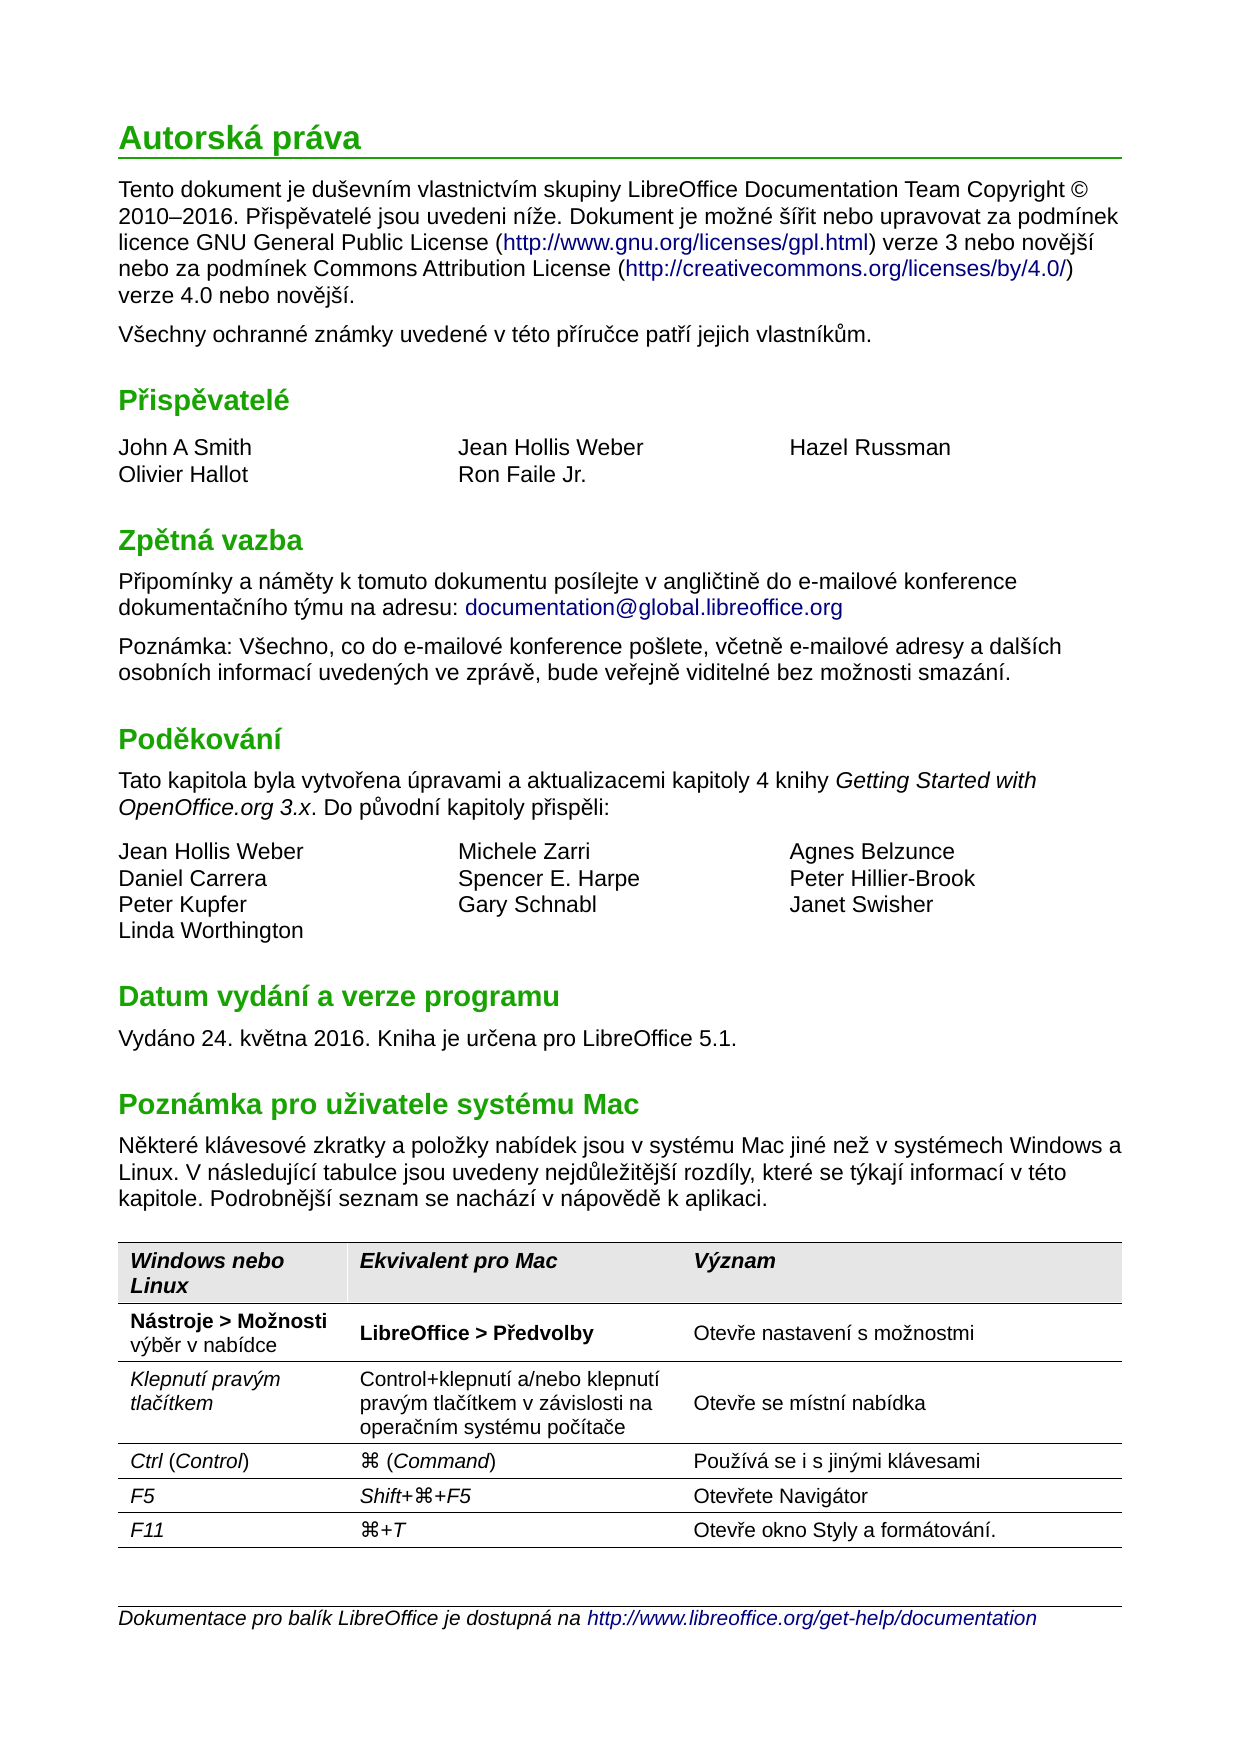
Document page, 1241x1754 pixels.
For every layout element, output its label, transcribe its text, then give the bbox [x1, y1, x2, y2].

text Připomínky a náměty k tomuto dokumentu posílejte v angličtině do e-mailové konference dokumentačního týmu na adresu: documentation@global.libreoffice.org [118, 568, 1122, 621]
subtitle Datum vydání a verze programu [118, 979, 1122, 1013]
table_cell Linda Worthington [118, 918, 458, 944]
table_cell Control+klepnutí a/nebo klepnutí pravým tlačítkem v závislosti na operačním systému počítače [348, 1362, 681, 1443]
table_cell [789, 918, 1122, 944]
table_header Jean Hollis Weber [458, 434, 789, 461]
text Poznámka: Všechno, co do e-mailové konference pošlete, včetně e-mailové adresy a dalších osobních informací uvedených ve zprávě, bude veřejně viditelné bez možnosti smazání. [118, 633, 1122, 686]
subtitle Poznámka pro uživatele systému Mac [118, 1087, 1122, 1121]
text Vydáno 24. května 2016. Kniha je určena pro LibreOffice 5.1. [118, 1024, 1122, 1051]
table_cell Otevře se místní nabídka [681, 1362, 1122, 1443]
table_cell Spencer E. Harpe [458, 865, 789, 891]
table_cell Nástroje > Možnosti výběr v nabídce [118, 1304, 347, 1361]
text Tento dokument je duševním vlastnictvím skupiny LibreOffice Documentation Team Copyright © 2010–2016. Přispěvatelé jsou uvedeni níže. Dokument je možné šířit nebo upravovat za podmínek licence GNU General Public License (http://www.gnu.org/licenses/gpl.html) verze 3 nebo novější nebo za podmínek Commons Attribution License (http://creativecommons.org/licenses/by/4.0/) verze 4.0 nebo novější. [118, 176, 1122, 308]
table_cell ⌘ (Command) [348, 1444, 681, 1478]
table_header Hazel Russman [789, 434, 1122, 461]
subtitle Přispěvatelé [118, 383, 1122, 417]
table_cell Ron Faile Jr. [458, 461, 789, 487]
table_cell Klepnutí pravým tlačítkem [118, 1362, 347, 1443]
table_header Význam [681, 1243, 1122, 1302]
table_header Agnes Belzunce [789, 838, 1122, 865]
table_header Windows nebo Linux [118, 1243, 347, 1302]
table_cell [458, 918, 789, 944]
text Některé klávesové zkratky a položky nabídek jsou v systému Mac jiné než v systémech Windows a Linux. V následující tabulce jsou uvedeny nejdůležitější rozdíly, které se týkají informací v této kapitole. Podrobnější seznam se nachází v nápovědě k aplikaci. [118, 1132, 1122, 1211]
text Všechny ochranné známky uvedené v této příručce patří jejich vlastníkům. [118, 321, 1122, 347]
table_header John A Smith [118, 434, 458, 461]
table_cell Používá se i s jinými klávesami [681, 1444, 1122, 1478]
table_cell Janet Swisher [789, 891, 1122, 917]
table_cell Shift+⌘+F5 [348, 1479, 681, 1512]
table_cell Ctrl (Control) [118, 1444, 347, 1478]
table_cell Otevřete Navigátor [681, 1479, 1122, 1512]
subtitle Poděkování [118, 722, 1122, 755]
subtitle Autorská práva [118, 118, 1122, 157]
table_cell Peter Hillier-Brook [789, 865, 1122, 891]
table_cell F11 [118, 1513, 347, 1547]
table_cell ⌘+T [348, 1513, 681, 1547]
table_cell [789, 461, 1122, 487]
table_cell Otevře okno Styly a formátování. [681, 1513, 1122, 1547]
table_cell Gary Schnabl [458, 891, 789, 917]
table_cell Peter Kupfer [118, 891, 458, 917]
table_header Jean Hollis Weber [118, 838, 458, 865]
table_cell LibreOffice > Předvolby [348, 1304, 681, 1361]
table_cell Daniel Carrera [118, 865, 458, 891]
table_cell Olivier Hallot [118, 461, 458, 487]
table_cell F5 [118, 1479, 347, 1512]
subtitle Zpětná vazba [118, 522, 1122, 556]
table_cell Otevře nastavení s možnostmi [681, 1304, 1122, 1361]
text Tato kapitola byla vytvořena úpravami a aktualizacemi kapitoly 4 knihy Getting Started with OpenOffice.org 3.x. Do původní kapitoly přispěli: [118, 767, 1122, 820]
table_header Ekvivalent pro Mac [348, 1243, 681, 1302]
table_header Michele Zarri [458, 838, 789, 865]
